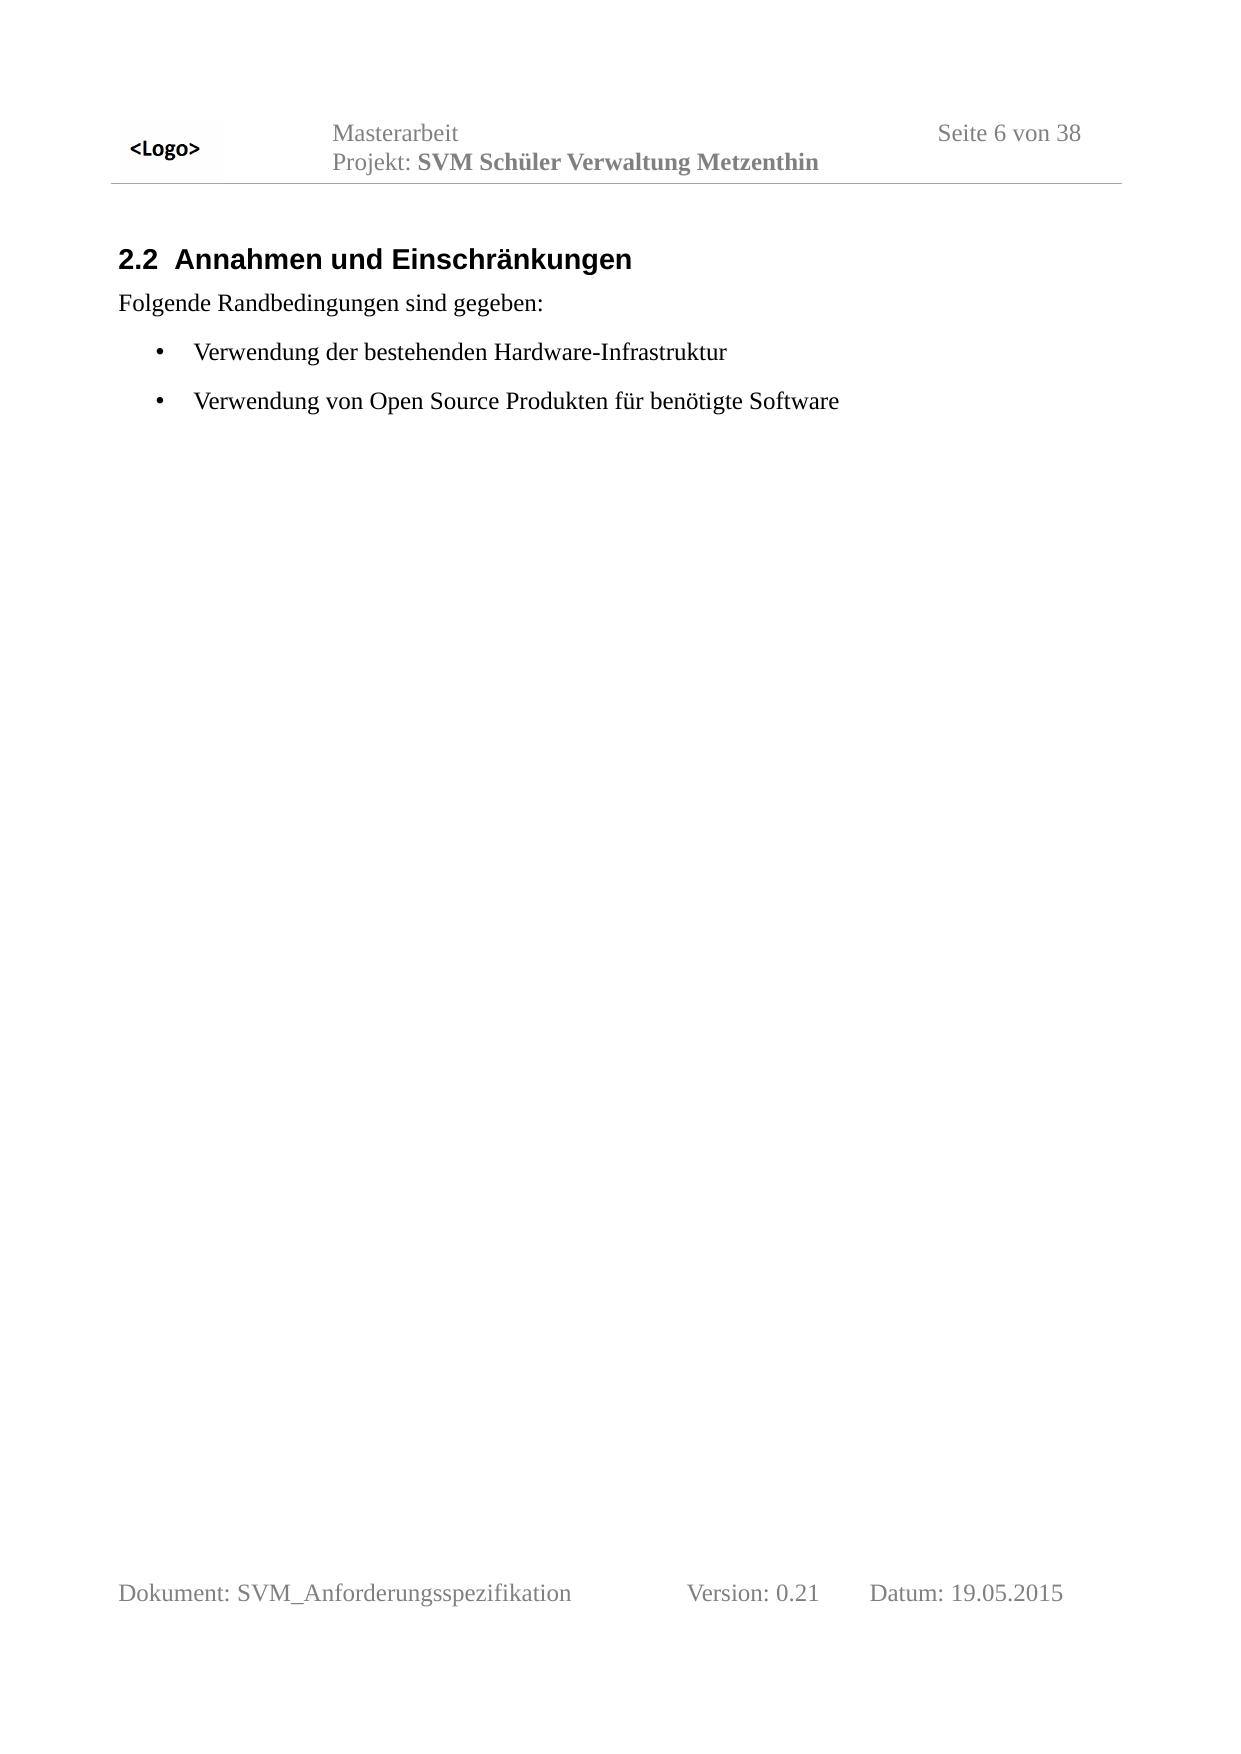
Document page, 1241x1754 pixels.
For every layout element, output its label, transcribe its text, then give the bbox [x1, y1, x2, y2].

list Verwendung der bestehenden Hardware-Infrastruktur [156, 337, 1122, 366]
text Folgende Randbedingungen sind gegeben: [118, 288, 1122, 317]
subtitle Annahmen und Einschränkungen [118, 242, 1122, 276]
list Verwendung von Open Source Produkten für benötigte Software [156, 386, 1122, 415]
picture [118, 118, 224, 183]
